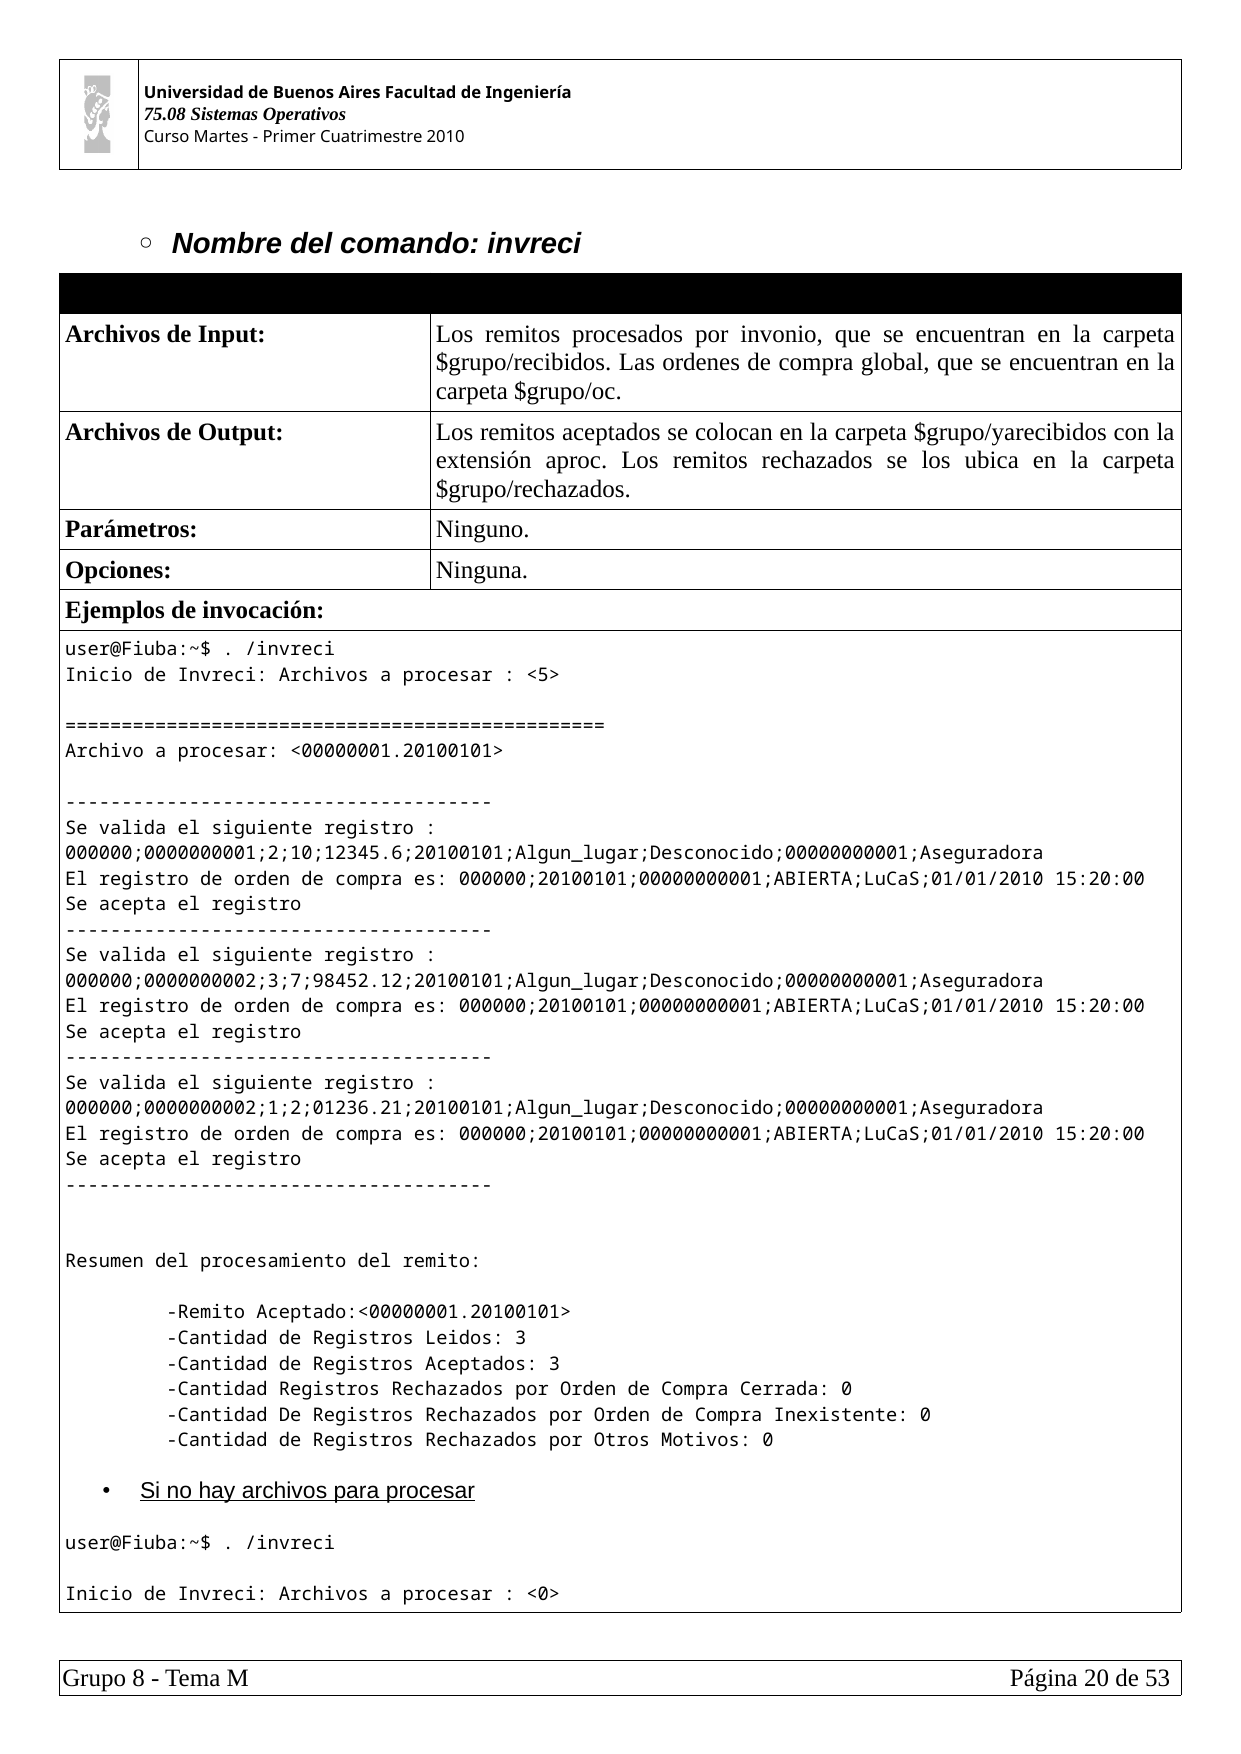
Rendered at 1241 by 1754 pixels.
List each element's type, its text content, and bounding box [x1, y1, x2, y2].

picture [83, 73, 114, 155]
table_cell Ninguna. [431, 550, 1181, 589]
table_cell Los remitos procesados por invonio, que se encuentran en la carpeta $grupo/recibidos. Las ordenes de compra global, que se encuentran en la carpeta $grupo/oc. [431, 314, 1181, 411]
table_cell Ejemplos de invocación: [60, 590, 1181, 629]
table_cell user@Fiuba:~$ . /invreci Inicio de Invreci: Archivos a procesar : <5> ================================================ Archivo a procesar: <00000001.20100101> -------------------------------------- Se valida el siguiente registro : 000000;0000000001;2;10;12345.6;20100101;Algun_lugar;Desconocido;00000000001;Aseguradora El registro de orden de compra es: 000000;20100101;00000000001;ABIERTA;LuCaS;01/01/2010 15:20:00 Se acepta el registro -------------------------------------- Se valida el siguiente registro : 000000;0000000002;3;7;98452.12;20100101;Algun_lugar;Desconocido;00000000001;Aseguradora El registro de orden de compra es: 000000;20100101;00000000001;ABIERTA;LuCaS;01/01/2010 15:20:00 Se acepta el registro -------------------------------------- Se valida el siguiente registro : 000000;0000000002;1;2;01236.21;20100101;Algun_lugar;Desconocido;00000000001;Aseguradora El registro de orden de compra es: 000000;20100101;00000000001;ABIERTA;LuCaS;01/01/2010 15:20:00 Se acepta el registro -------------------------------------- Resumen del procesamiento del remito: -Remito Aceptado:<00000001.20100101> -Cantidad de Registros Leidos: 3 -Cantidad de Registros Aceptados: 3 -Cantidad Registros Rechazados por Orden de Compra Cerrada: 0 -Cantidad De Registros Rechazados por Orden de Compra Inexistente: 0 -Cantidad de Registros Rechazados por Otros Motivos: 0 Si no hay archivos para procesar user@Fiuba:~$ . /invreci Inicio de Invreci: Archivos a procesar : <0> [60, 631, 1181, 1612]
subtitle Nombre del comando: invreci [134, 226, 1181, 260]
table_cell Parámetros: [60, 510, 430, 549]
table_header [431, 274, 1181, 313]
table_header [60, 274, 430, 313]
table_cell Opciones: [60, 550, 430, 589]
table_cell Los remitos aceptados se colocan en la carpeta $grupo/yarecibidos con la extensión aproc. Los remitos rechazados se los ubica en la carpeta $grupo/rechazados. [431, 412, 1181, 508]
table_cell Archivos de Input: [60, 314, 430, 411]
table_cell Archivos de Output: [60, 412, 430, 508]
table_cell Ninguno. [431, 510, 1181, 549]
